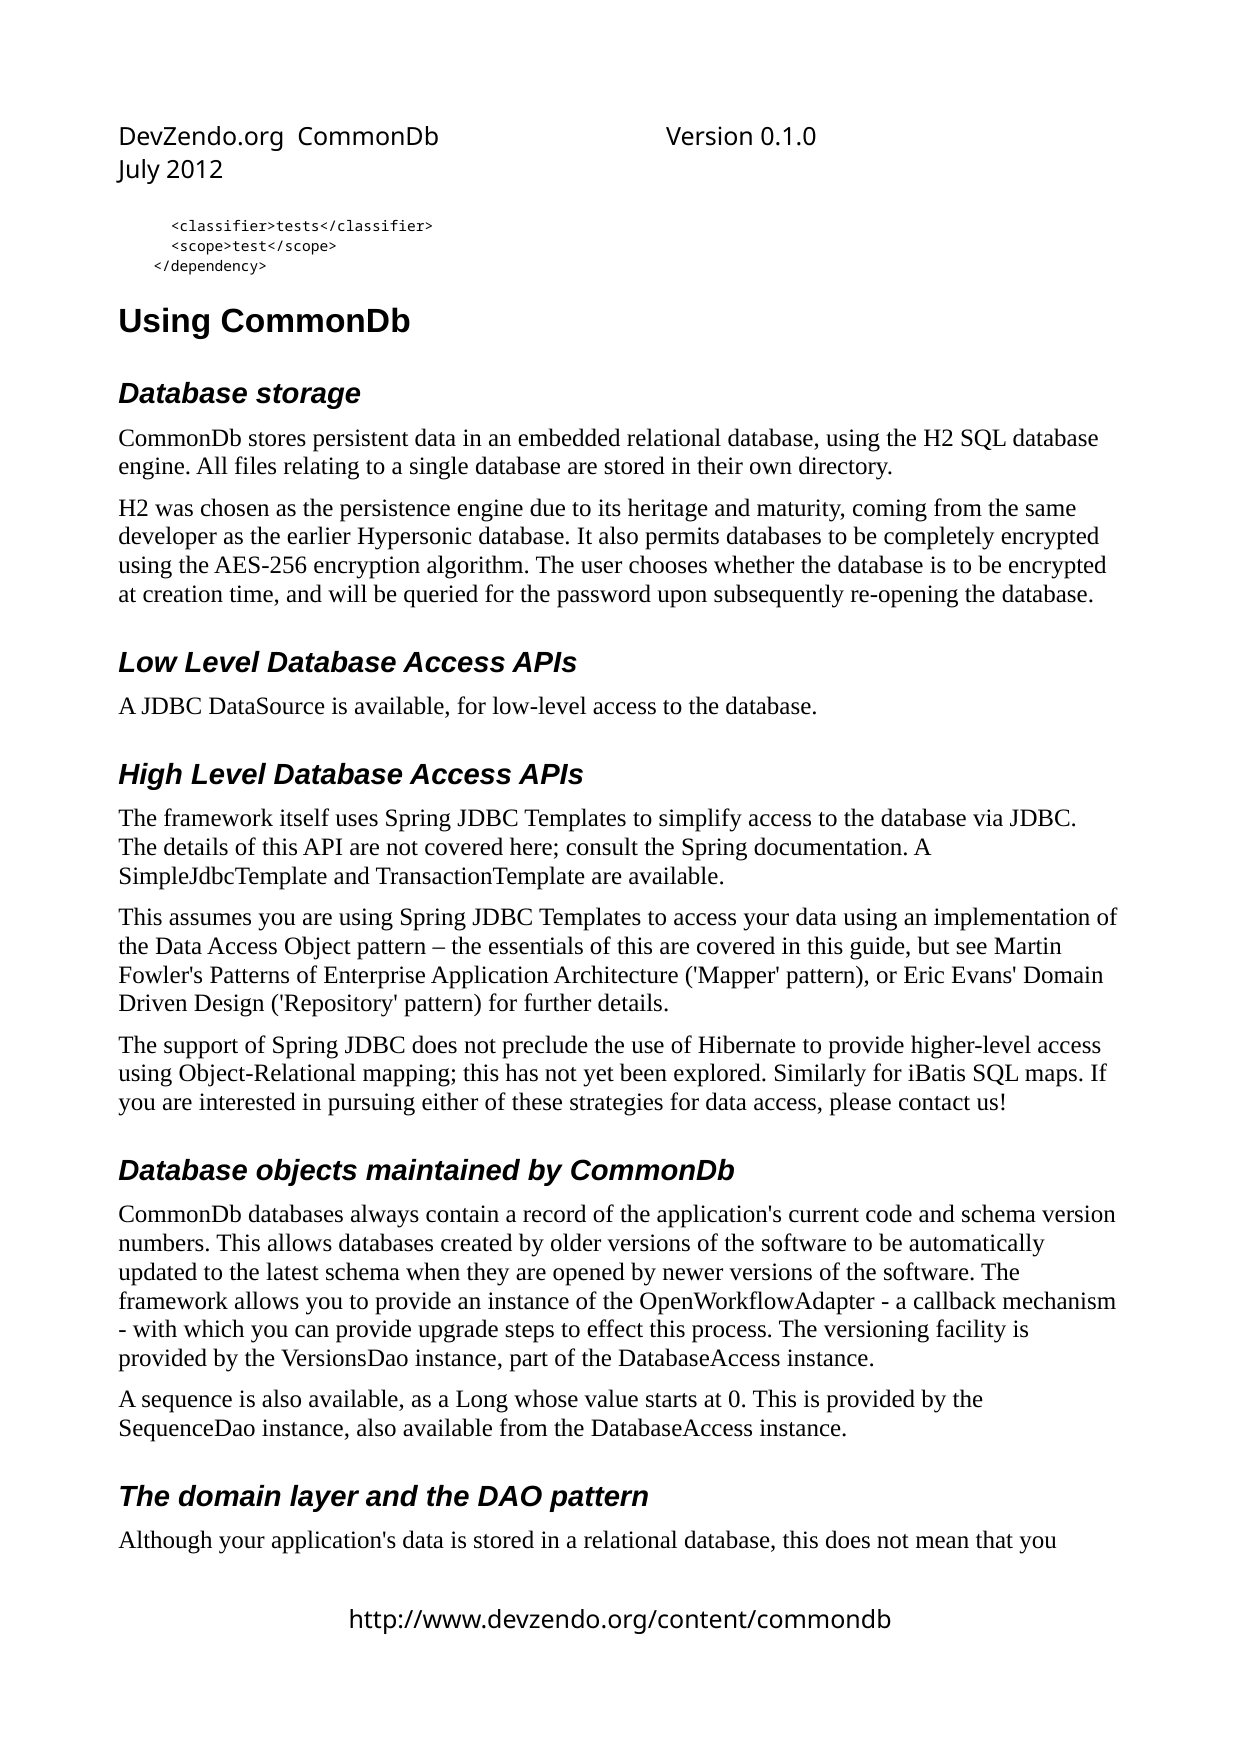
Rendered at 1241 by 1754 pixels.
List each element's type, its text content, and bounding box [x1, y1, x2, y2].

text Although your application's data is stored in a relational database, this does not mean that you [118, 1526, 1122, 1554]
subtitle Low Level Database Access APIs [118, 645, 1122, 679]
subtitle Database storage [118, 377, 1122, 410]
text <classifier>tests</classifier> [118, 216, 1122, 236]
text A sequence is also available, as a Long whose value starts at 0. This is provided by the SequenceDao instance, also available from the DatabaseAccess instance. [118, 1384, 1122, 1442]
text CommonDb stores persistent data in an embedded relational database, using the H2 SQL database engine. All files relating to a single database are stored in their own directory. [118, 423, 1122, 480]
text A JDBC DataSource is available, for low-level access to the database. [118, 691, 1122, 720]
subtitle High Level Database Access APIs [118, 757, 1122, 791]
text </dependency> [118, 256, 1122, 275]
text The framework itself uses Spring JDBC Templates to simplify access to the database via JDBC. The details of this API are not covered here; consult the Spring documentation. A SimpleJdbcTemplate and TransactionTemplate are available. [118, 803, 1122, 890]
text H2 was chosen as the persistence engine due to its heritage and maturity, coming from the same developer as the earlier Hypersonic database. It also permits databases to be completely encrypted using the AES-256 encryption algorithm. The user chooses whether the database is to be encrypted at creation time, and will be queried for the password upon subsequently re-opening the database. [118, 493, 1122, 608]
text <scope>test</scope> [118, 236, 1122, 256]
subtitle The domain layer and the DAO pattern [118, 1479, 1122, 1513]
text CommonDb databases always contain a record of the application's current code and schema version numbers. This allows databases created by older versions of the software to be automatically updated to the latest schema when they are opened by newer versions of the software. The framework allows you to provide an instance of the OpenWorkflowAdapter - a callback mechanism - with which you can provide upgrade steps to effect this process. The versioning facility is provided by the VersionsDao instance, part of the DatabaseAccess instance. [118, 1199, 1122, 1372]
subtitle Database objects maintained by CommonDb [118, 1153, 1122, 1187]
subtitle Using CommonDb [118, 300, 1122, 339]
text This assumes you are using Spring JDBC Templates to access your data using an implementation of the Data Access Object pattern – the essentials of this are covered in this guide, but see Martin Fowler's Patterns of Enterprise Application Architecture ('Mapper' pattern), or Eric Evans' Domain Driven Design ('Repository' pattern) for further details. [118, 902, 1122, 1017]
text The support of Spring JDBC does not preclude the use of Hibernate to provide higher-level access using Object-Relational mapping; this has not yet been explored. Similarly for iBatis SQL maps. If you are interested in pursuing either of these strategies for data access, please contact us! [118, 1030, 1122, 1116]
